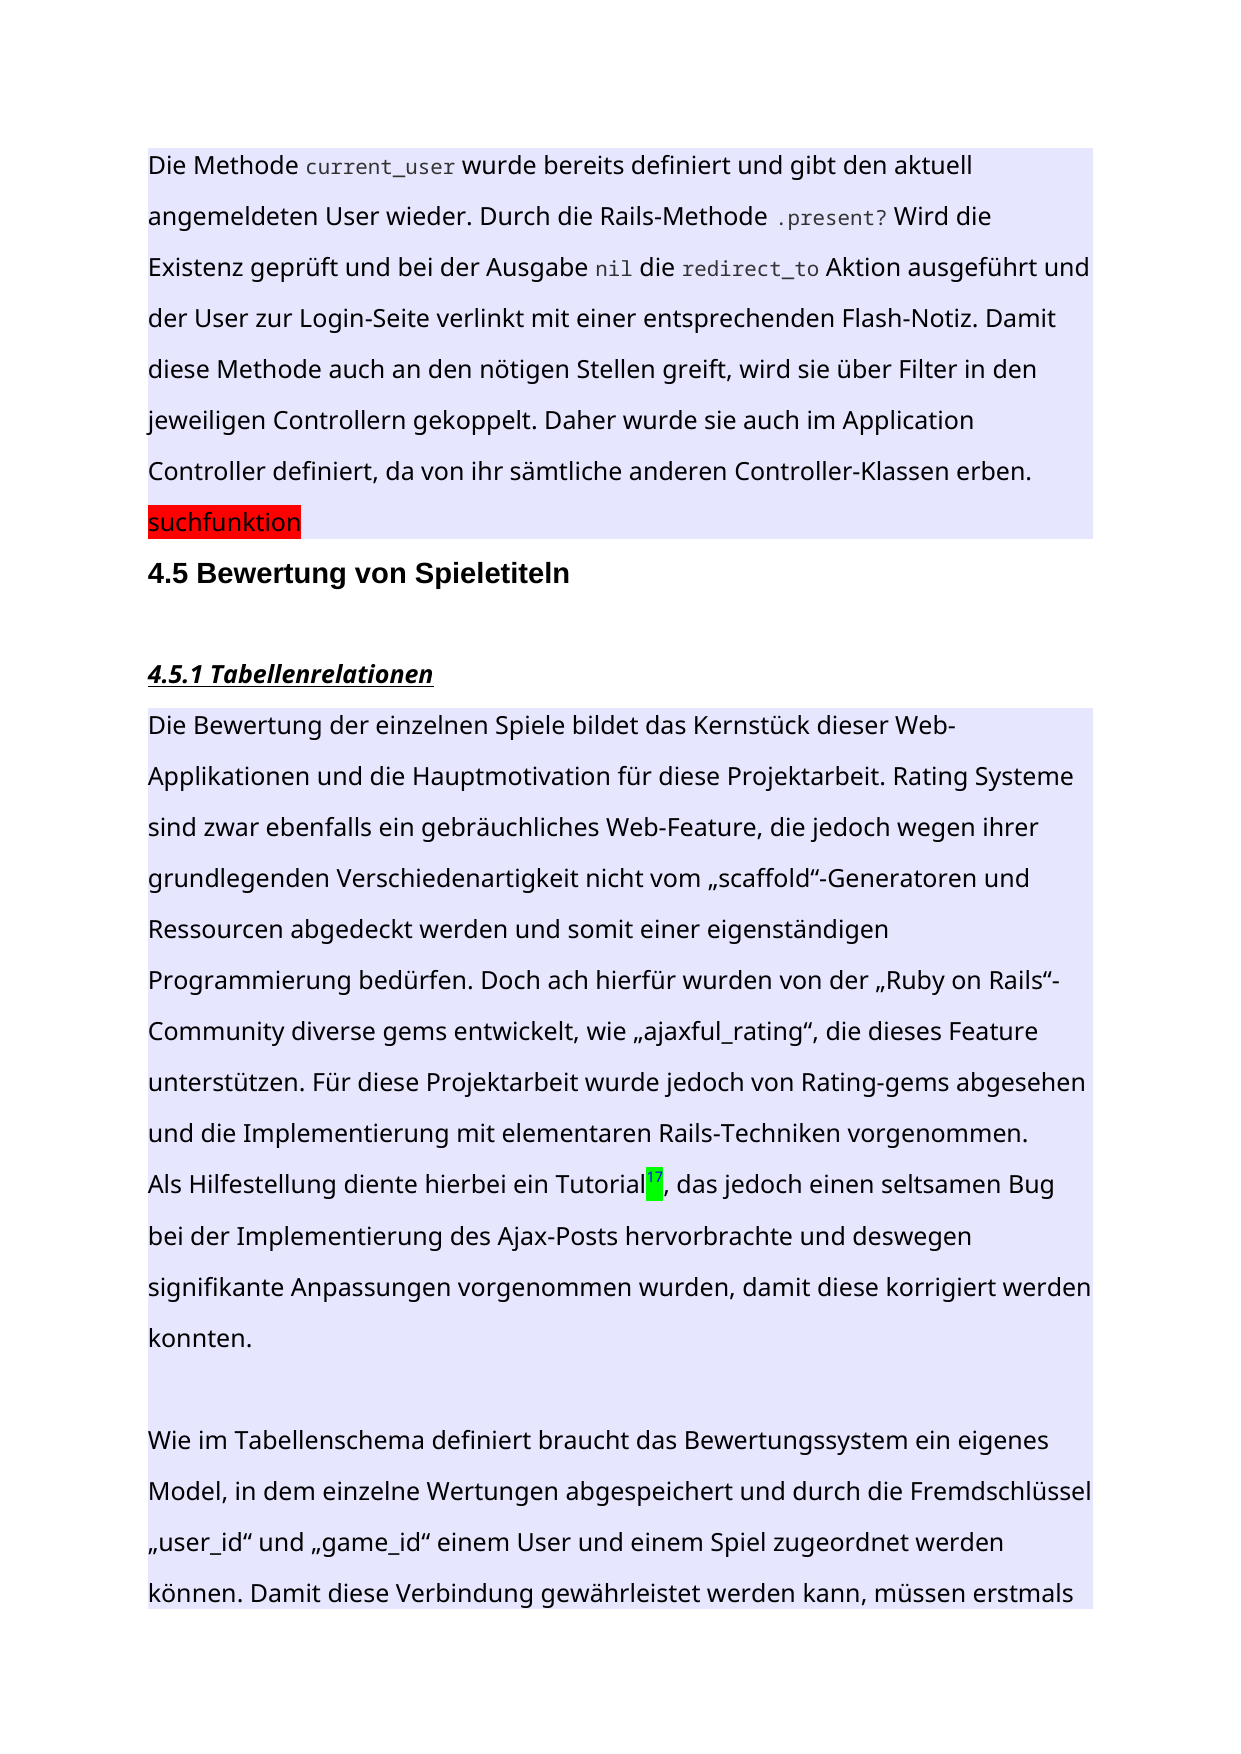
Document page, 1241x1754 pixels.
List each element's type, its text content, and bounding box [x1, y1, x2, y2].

text Die Bewertung der einzelnen Spiele bildet das Kernstück dieser Web-Applikationen und die Hauptmotivation für diese Projektarbeit. Rating Systeme sind zwar ebenfalls ein gebräuchliches Web-Feature, die jedoch wegen ihrer grundlegenden Verschiedenartigkeit nicht vom „scaffold“-Generatoren und Ressourcen abgedeckt werden und somit einer eigenständigen Programmierung bedürfen. Doch ach hierfür wurden von der „Ruby on Rails“-Community diverse gems entwickelt, wie „ajaxful_rating“, die dieses Feature unterstützen. Für diese Projektarbeit wurde jedoch von Rating-gems abgesehen und die Implementierung mit elementaren Rails-Techniken vorgenommen. [148, 708, 1093, 1150]
text suchfunktion [148, 505, 1093, 539]
text Wie im Tabellenschema definiert braucht das Bewertungssystem ein eigenes Model, in dem einzelne Wertungen abgespeichert und durch die Fremdschlüssel „user_id“ und „game_id“ einem User und einem Spiel zugeordnet werden können. Damit diese Verbindung gewährleistet werden kann, müssen erstmals [148, 1422, 1093, 1609]
subtitle 4.5.1 Tabellenrelationen [148, 657, 1093, 691]
text Als Hilfestellung diente hierbei ein Tutorial17, das jedoch einen seltsamen Bug bei der Implementierung des Ajax-Posts hervorbrachte und deswegen signifikante Anpassungen vorgenommen wurden, damit diese korrigiert werden konnten. [148, 1167, 1093, 1354]
subtitle 4.5 Bewertung von Spieletiteln [148, 556, 1093, 589]
text Die Methode current_user wurde bereits definiert und gibt den aktuell angemeldeten User wieder. Durch die Rails-Methode .present? Wird die Existenz geprüft und bei der Ausgabe nil die redirect_to Aktion ausgeführt und der User zur Login-Seite verlinkt mit einer entsprechenden Flash-Notiz. Damit diese Methode auch an den nötigen Stellen greift, wird sie über Filter in den jeweiligen Controllern gekoppelt. Daher wurde sie auch im Application Controller definiert, da von ihr sämtliche anderen Controller-Klassen erben. [148, 148, 1093, 488]
